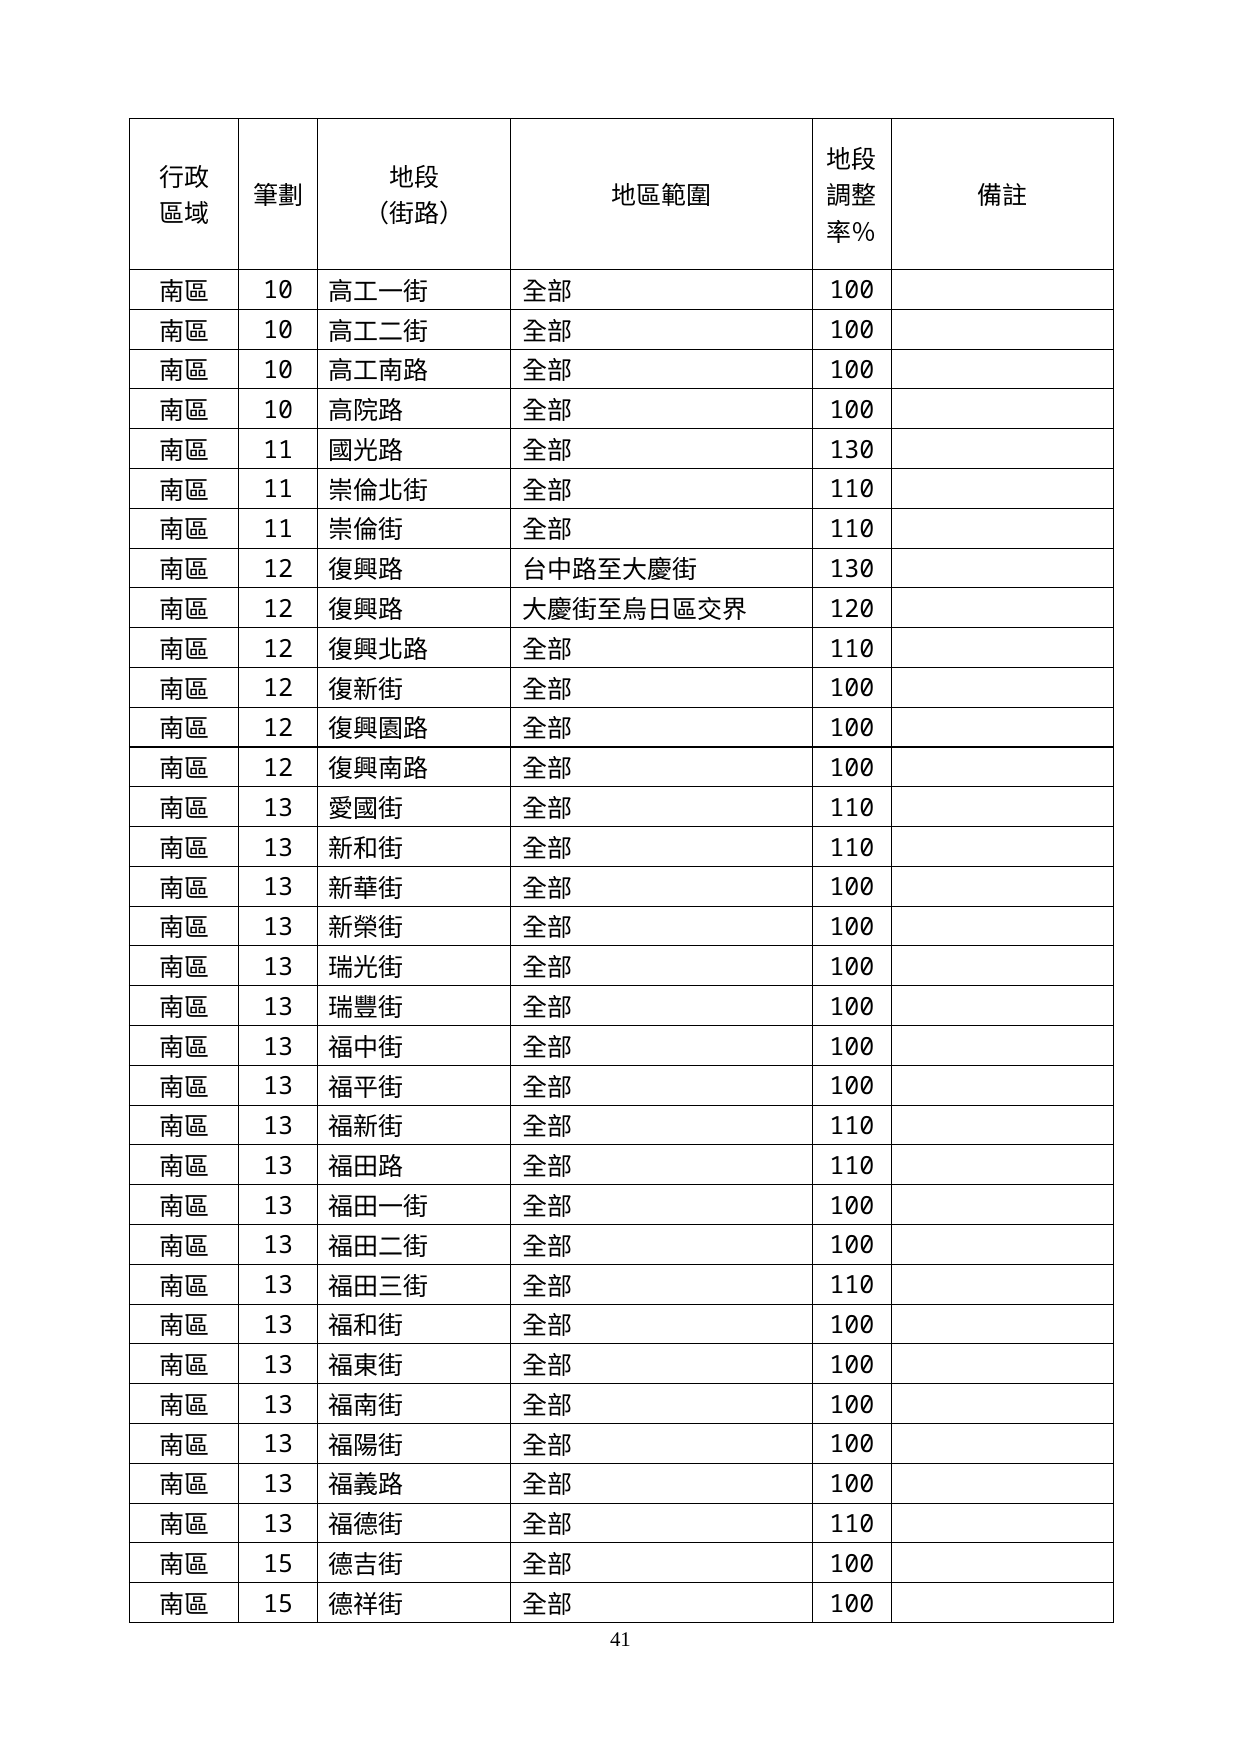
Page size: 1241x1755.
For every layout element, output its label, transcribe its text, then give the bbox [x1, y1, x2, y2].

table_cell 13 [239, 1464, 317, 1502]
table_cell [892, 946, 1113, 985]
table_cell 12 [239, 628, 317, 667]
table_cell 全部 [511, 1145, 812, 1184]
table_cell 100 [813, 668, 891, 707]
table_cell 12 [239, 748, 317, 786]
table_cell [892, 628, 1113, 667]
table_cell 13 [239, 1106, 317, 1144]
table_cell 福德街 [318, 1504, 510, 1542]
table_cell 13 [239, 787, 317, 826]
table_cell 南區 [130, 1066, 238, 1104]
table_cell 福田一街 [318, 1185, 510, 1224]
table_cell 福新街 [318, 1106, 510, 1144]
table_cell 100 [813, 350, 891, 388]
table_cell 南區 [130, 1344, 238, 1383]
table_cell 南區 [130, 588, 238, 627]
table_cell 愛國街 [318, 787, 510, 826]
table_cell 全部 [511, 1106, 812, 1144]
table_cell 南區 [130, 1305, 238, 1343]
table_cell 13 [239, 827, 317, 866]
table_cell 國光路 [318, 429, 510, 468]
table_cell 100 [813, 1305, 891, 1343]
table_cell 100 [813, 1384, 891, 1423]
table_cell 南區 [130, 668, 238, 707]
table_cell 全部 [511, 1504, 812, 1542]
table_cell 全部 [511, 1185, 812, 1224]
table_cell [892, 429, 1113, 468]
table_cell 110 [813, 1504, 891, 1542]
table_cell [892, 827, 1113, 866]
table_cell 崇倫北街 [318, 469, 510, 508]
table_cell 南區 [130, 549, 238, 587]
table_cell [892, 1026, 1113, 1065]
table_cell 12 [239, 668, 317, 707]
table_cell 13 [239, 986, 317, 1025]
table_cell [892, 1265, 1113, 1303]
table_cell 全部 [511, 946, 812, 985]
table_cell 南區 [130, 867, 238, 906]
table_cell 全部 [511, 668, 812, 707]
table_cell 10 [239, 310, 317, 348]
table_cell 全部 [511, 350, 812, 388]
table_cell 南區 [130, 429, 238, 468]
table_cell 100 [813, 1583, 891, 1622]
table_cell 10 [239, 270, 317, 309]
table_cell 全部 [511, 1066, 812, 1104]
table_cell 高工南路 [318, 350, 510, 388]
table_cell 南區 [130, 389, 238, 428]
table_cell [892, 748, 1113, 786]
table_cell 南區 [130, 1384, 238, 1423]
table_cell 全部 [511, 469, 812, 508]
table_cell [892, 1145, 1113, 1184]
table_cell [892, 389, 1113, 428]
table_cell 全部 [511, 907, 812, 945]
table_cell 南區 [130, 907, 238, 945]
table_cell 100 [813, 270, 891, 309]
table_header 地區範圍 [511, 119, 812, 269]
table_cell 復興路 [318, 549, 510, 587]
table_cell 南區 [130, 270, 238, 309]
table_cell 100 [813, 1066, 891, 1104]
table_cell 南區 [130, 708, 238, 746]
table_cell 全部 [511, 1344, 812, 1383]
table_cell 15 [239, 1543, 317, 1582]
table_header 備註 [892, 119, 1113, 269]
table_cell 100 [813, 1026, 891, 1065]
table_cell [892, 1424, 1113, 1463]
table_cell 13 [239, 907, 317, 945]
table_cell 130 [813, 429, 891, 468]
table_cell 南區 [130, 350, 238, 388]
table_cell [892, 708, 1113, 746]
table_cell 復興路 [318, 588, 510, 627]
table_cell 11 [239, 509, 317, 547]
table_cell 110 [813, 787, 891, 826]
table_cell 瑞光街 [318, 946, 510, 985]
table_cell 100 [813, 748, 891, 786]
table_cell 12 [239, 708, 317, 746]
table_header 筆劃 [239, 119, 317, 269]
table_cell 110 [813, 1145, 891, 1184]
table_cell 南區 [130, 509, 238, 547]
table_cell 南區 [130, 310, 238, 348]
table_cell 全部 [511, 1026, 812, 1065]
table_cell [892, 1504, 1113, 1542]
table_cell 福田三街 [318, 1265, 510, 1303]
table_cell 100 [813, 907, 891, 945]
table_cell 南區 [130, 1265, 238, 1303]
table_cell 復興北路 [318, 628, 510, 667]
table_cell 100 [813, 310, 891, 348]
table_cell 福田二街 [318, 1225, 510, 1264]
table_cell 13 [239, 1344, 317, 1383]
table_header 行政 區域 [130, 119, 238, 269]
table_cell 110 [813, 1106, 891, 1144]
table_cell [892, 1583, 1113, 1622]
table_cell 13 [239, 867, 317, 906]
table_cell 100 [813, 708, 891, 746]
table_cell 南區 [130, 748, 238, 786]
table_cell [892, 549, 1113, 587]
table_cell 福南街 [318, 1384, 510, 1423]
table_cell 13 [239, 1185, 317, 1224]
table_cell 福和街 [318, 1305, 510, 1343]
table_cell 100 [813, 986, 891, 1025]
table_cell 新和街 [318, 827, 510, 866]
table_header 地段調整率％ [813, 119, 891, 269]
table_cell 福中街 [318, 1026, 510, 1065]
table_cell 12 [239, 549, 317, 587]
table_cell 新榮街 [318, 907, 510, 945]
table_cell 13 [239, 1305, 317, 1343]
table_cell 110 [813, 827, 891, 866]
table_cell [892, 350, 1113, 388]
table_cell 福平街 [318, 1066, 510, 1104]
table_cell 南區 [130, 1583, 238, 1622]
table_cell 100 [813, 1344, 891, 1383]
table_cell [892, 986, 1113, 1025]
table_cell 110 [813, 509, 891, 547]
table_cell 10 [239, 389, 317, 428]
table_cell 全部 [511, 867, 812, 906]
table_cell [892, 867, 1113, 906]
table_cell 100 [813, 1185, 891, 1224]
table_cell 130 [813, 549, 891, 587]
table_cell 100 [813, 946, 891, 985]
table_cell 100 [813, 389, 891, 428]
table_cell 全部 [511, 310, 812, 348]
table_cell 全部 [511, 270, 812, 309]
table_cell 大慶街至烏日區交界 [511, 588, 812, 627]
table_cell 復興南路 [318, 748, 510, 786]
table_cell [892, 509, 1113, 547]
table_cell 全部 [511, 1424, 812, 1463]
table_cell 南區 [130, 1145, 238, 1184]
table_cell [892, 907, 1113, 945]
table_cell 13 [239, 1026, 317, 1065]
table_cell [892, 310, 1113, 348]
table_cell [892, 1225, 1113, 1264]
table_cell 全部 [511, 1225, 812, 1264]
table_cell 13 [239, 1145, 317, 1184]
table_cell 13 [239, 1265, 317, 1303]
table_cell 全部 [511, 389, 812, 428]
table_cell [892, 469, 1113, 508]
table_cell 全部 [511, 827, 812, 866]
table_cell 高工二街 [318, 310, 510, 348]
table_cell 南區 [130, 1106, 238, 1144]
table_cell 100 [813, 1464, 891, 1502]
table_cell [892, 1106, 1113, 1144]
table_cell 13 [239, 946, 317, 985]
table_cell 全部 [511, 748, 812, 786]
table_cell 全部 [511, 708, 812, 746]
table_cell [892, 270, 1113, 309]
table_cell 復新街 [318, 668, 510, 707]
table_cell [892, 787, 1113, 826]
table_cell 南區 [130, 1464, 238, 1502]
table_cell 南區 [130, 946, 238, 985]
table_cell 10 [239, 350, 317, 388]
table_cell 南區 [130, 1225, 238, 1264]
table_cell 南區 [130, 469, 238, 508]
table_cell 全部 [511, 1583, 812, 1622]
table_cell 11 [239, 469, 317, 508]
table_cell 120 [813, 588, 891, 627]
table_cell 13 [239, 1424, 317, 1463]
table_cell 瑞豐街 [318, 986, 510, 1025]
table_cell 南區 [130, 1026, 238, 1065]
table_cell 福義路 [318, 1464, 510, 1502]
table_cell 台中路至大慶街 [511, 549, 812, 587]
table_cell 100 [813, 1543, 891, 1582]
table_cell 13 [239, 1066, 317, 1104]
table_cell 13 [239, 1225, 317, 1264]
table_cell 13 [239, 1504, 317, 1542]
table_cell 新華街 [318, 867, 510, 906]
table_cell [892, 1464, 1113, 1502]
table_cell 南區 [130, 827, 238, 866]
table_cell 南區 [130, 787, 238, 826]
table_cell 南區 [130, 628, 238, 667]
table_cell [892, 1384, 1113, 1423]
table_cell 福陽街 [318, 1424, 510, 1463]
table_cell 全部 [511, 509, 812, 547]
table_cell 德吉街 [318, 1543, 510, 1582]
table_cell 全部 [511, 787, 812, 826]
table_cell 南區 [130, 1543, 238, 1582]
table_cell 高院路 [318, 389, 510, 428]
table_cell [892, 1543, 1113, 1582]
table_cell 南區 [130, 1504, 238, 1542]
table_cell 100 [813, 1424, 891, 1463]
table_cell [892, 668, 1113, 707]
table_cell 德祥街 [318, 1583, 510, 1622]
table_cell 全部 [511, 1384, 812, 1423]
table_cell 全部 [511, 986, 812, 1025]
table_cell 高工一街 [318, 270, 510, 309]
table_cell 15 [239, 1583, 317, 1622]
table_cell 南區 [130, 1424, 238, 1463]
table_header 地段 （街路） [318, 119, 510, 269]
table_cell 福東街 [318, 1344, 510, 1383]
table_cell 100 [813, 867, 891, 906]
table_cell 復興園路 [318, 708, 510, 746]
table_cell 110 [813, 1265, 891, 1303]
table_cell 12 [239, 588, 317, 627]
table_cell 福田路 [318, 1145, 510, 1184]
table_cell [892, 588, 1113, 627]
table_cell 110 [813, 469, 891, 508]
table_cell [892, 1066, 1113, 1104]
table_cell 13 [239, 1384, 317, 1423]
table_cell 11 [239, 429, 317, 468]
table_cell 南區 [130, 1185, 238, 1224]
table_cell 全部 [511, 1543, 812, 1582]
table_cell 南區 [130, 986, 238, 1025]
table_cell [892, 1305, 1113, 1343]
table_cell [892, 1185, 1113, 1224]
table_cell 全部 [511, 429, 812, 468]
table_cell 110 [813, 628, 891, 667]
table_cell [892, 1344, 1113, 1383]
table_cell 100 [813, 1225, 891, 1264]
table_cell 崇倫街 [318, 509, 510, 547]
table_cell 全部 [511, 1305, 812, 1343]
table_cell 全部 [511, 1265, 812, 1303]
table_cell 全部 [511, 628, 812, 667]
table_cell 全部 [511, 1464, 812, 1502]
